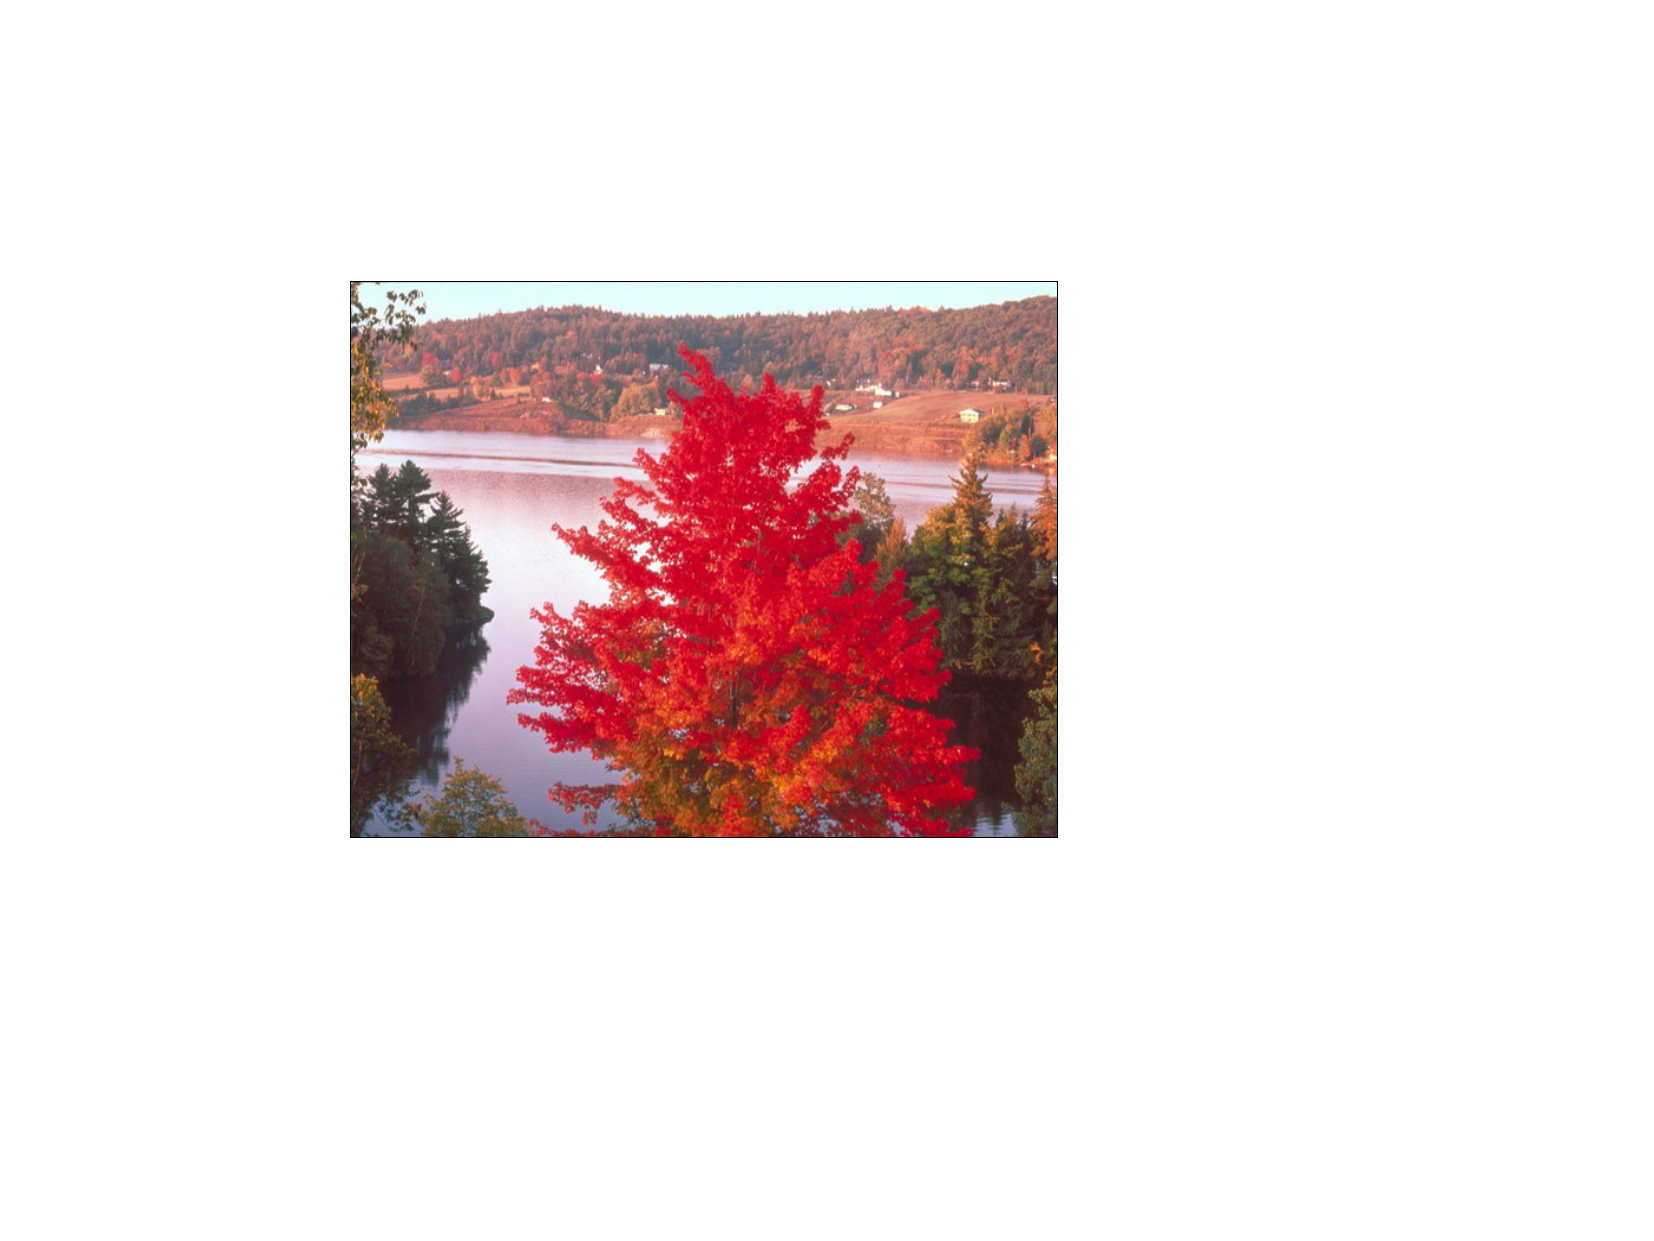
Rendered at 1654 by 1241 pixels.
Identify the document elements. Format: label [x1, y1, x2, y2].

picture [350, 281, 1058, 838]
